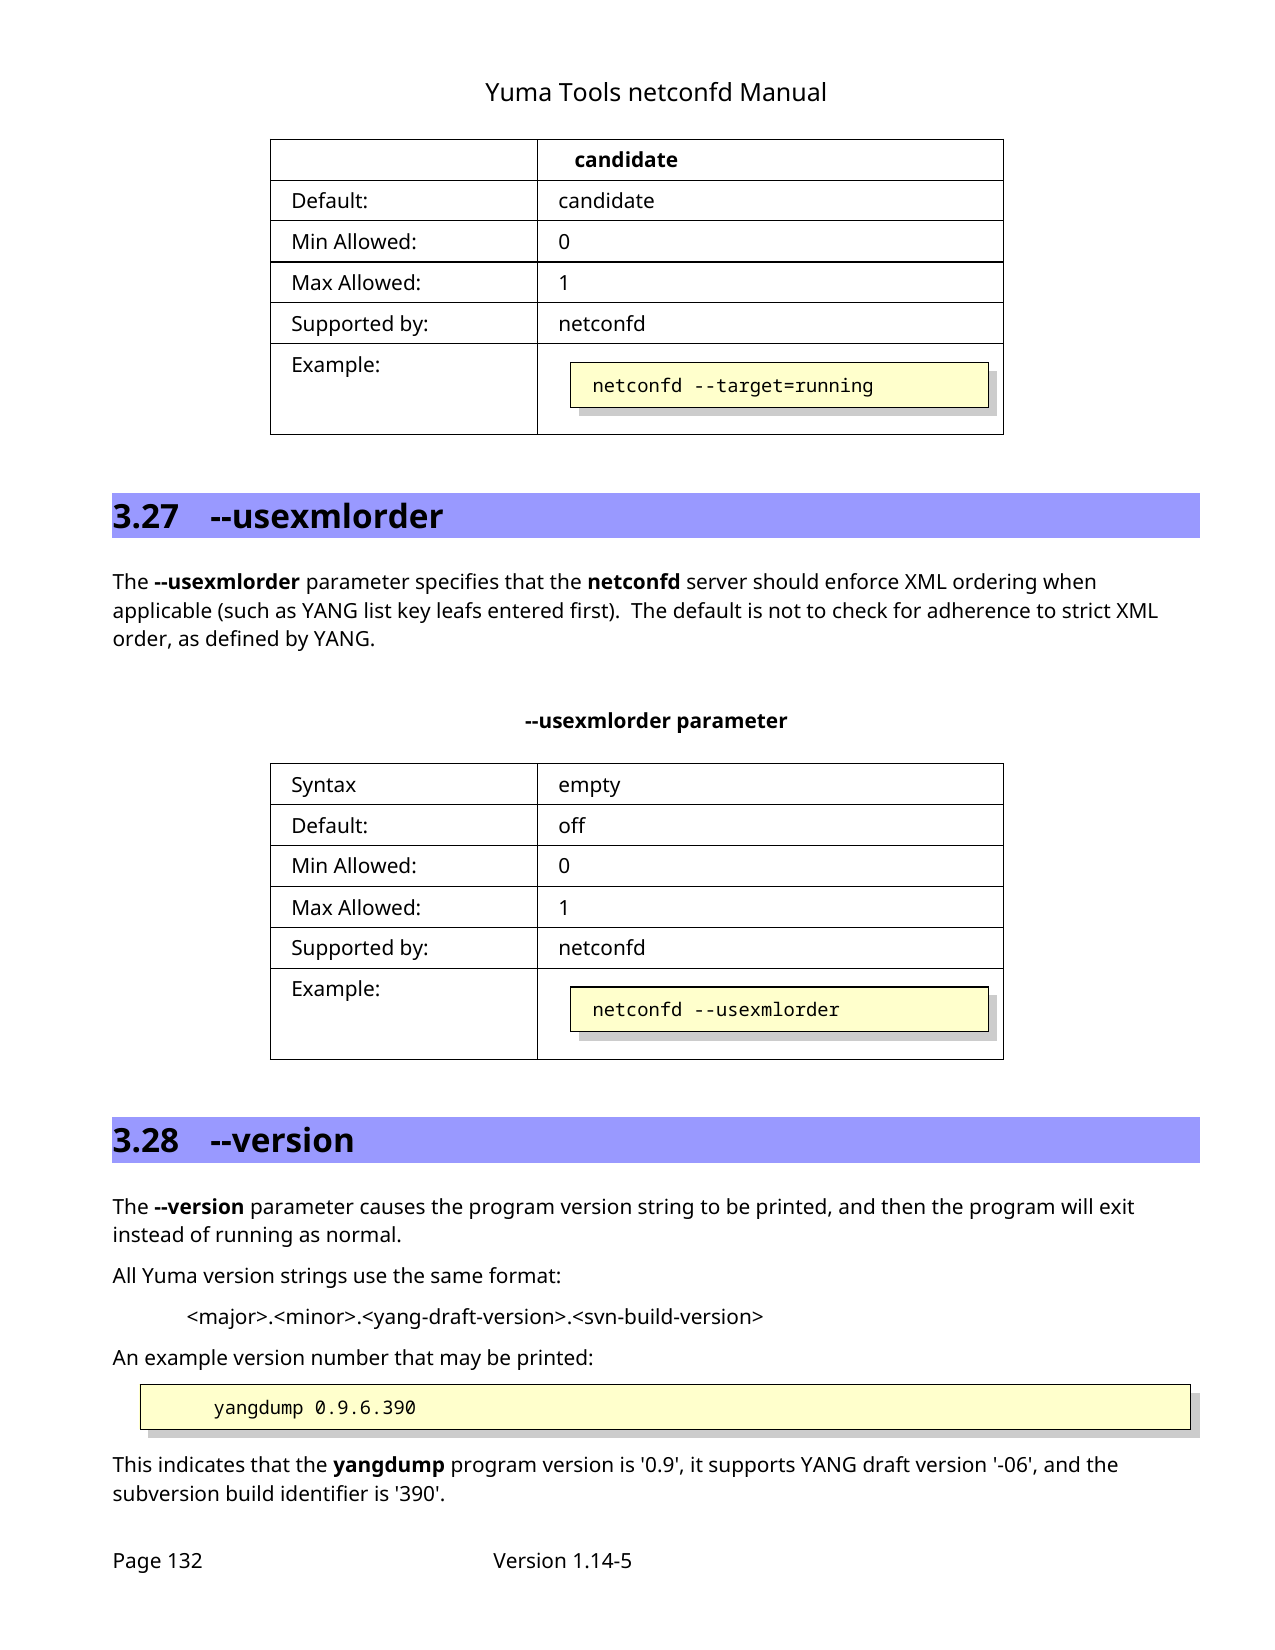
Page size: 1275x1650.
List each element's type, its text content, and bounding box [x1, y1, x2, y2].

text The --version parameter causes the program version string to be printed, and then the program will exit instead of running as normal. [112, 1192, 1200, 1249]
table_cell Max Allowed: [271, 887, 537, 927]
text This indicates that the yangdump program version is '0.9', it supports YANG draft version '-06', and the subversion build identifier is '390'. [112, 1451, 1200, 1507]
table_cell Default: [271, 805, 537, 845]
table_cell netconfd [538, 928, 1003, 968]
table_cell Default: [271, 181, 537, 220]
table_cell Max Allowed: [271, 263, 537, 302]
text All Yuma version strings use the same format: [112, 1261, 1200, 1290]
table_cell netconfd [538, 303, 1003, 343]
table_cell Supported by: [271, 303, 537, 343]
table_cell Min Allowed: [271, 846, 537, 886]
table_header empty [538, 764, 1003, 804]
table_header [271, 140, 537, 179]
table_header candidate [538, 140, 1003, 179]
table_cell 1 [538, 887, 1003, 927]
subtitle --usexmlorder parameter [127, 706, 1185, 734]
table_cell Example: [271, 969, 537, 1059]
table_cell Example: [271, 344, 537, 434]
table_header Syntax [271, 764, 537, 804]
subtitle --usexmlorder [112, 493, 1200, 538]
table_cell 1 [538, 263, 1003, 302]
table_cell Supported by: [271, 928, 537, 968]
text An example version number that may be printed: [112, 1343, 1200, 1372]
text <major>.<minor>.<yang-draft-version>.<svn-build-version> [112, 1302, 1200, 1331]
table_cell 0 [538, 846, 1003, 886]
table_cell candidate [538, 181, 1003, 220]
table_cell Min Allowed: [271, 221, 537, 261]
text yangdump 0.9.6.390 [141, 1385, 1190, 1429]
table_cell off [538, 805, 1003, 845]
table_cell netconfd --usexmlorder [538, 969, 1003, 1059]
table_cell 0 [538, 221, 1003, 261]
table_cell netconfd --target=running [538, 344, 1003, 434]
text The --usexmlorder parameter specifies that the netconfd server should enforce XML ordering when applicable (such as YANG list key leafs entered first). The default is not to check for adherence to strict XML order, as defined by YANG. [112, 567, 1200, 653]
subtitle --version [112, 1117, 1200, 1163]
